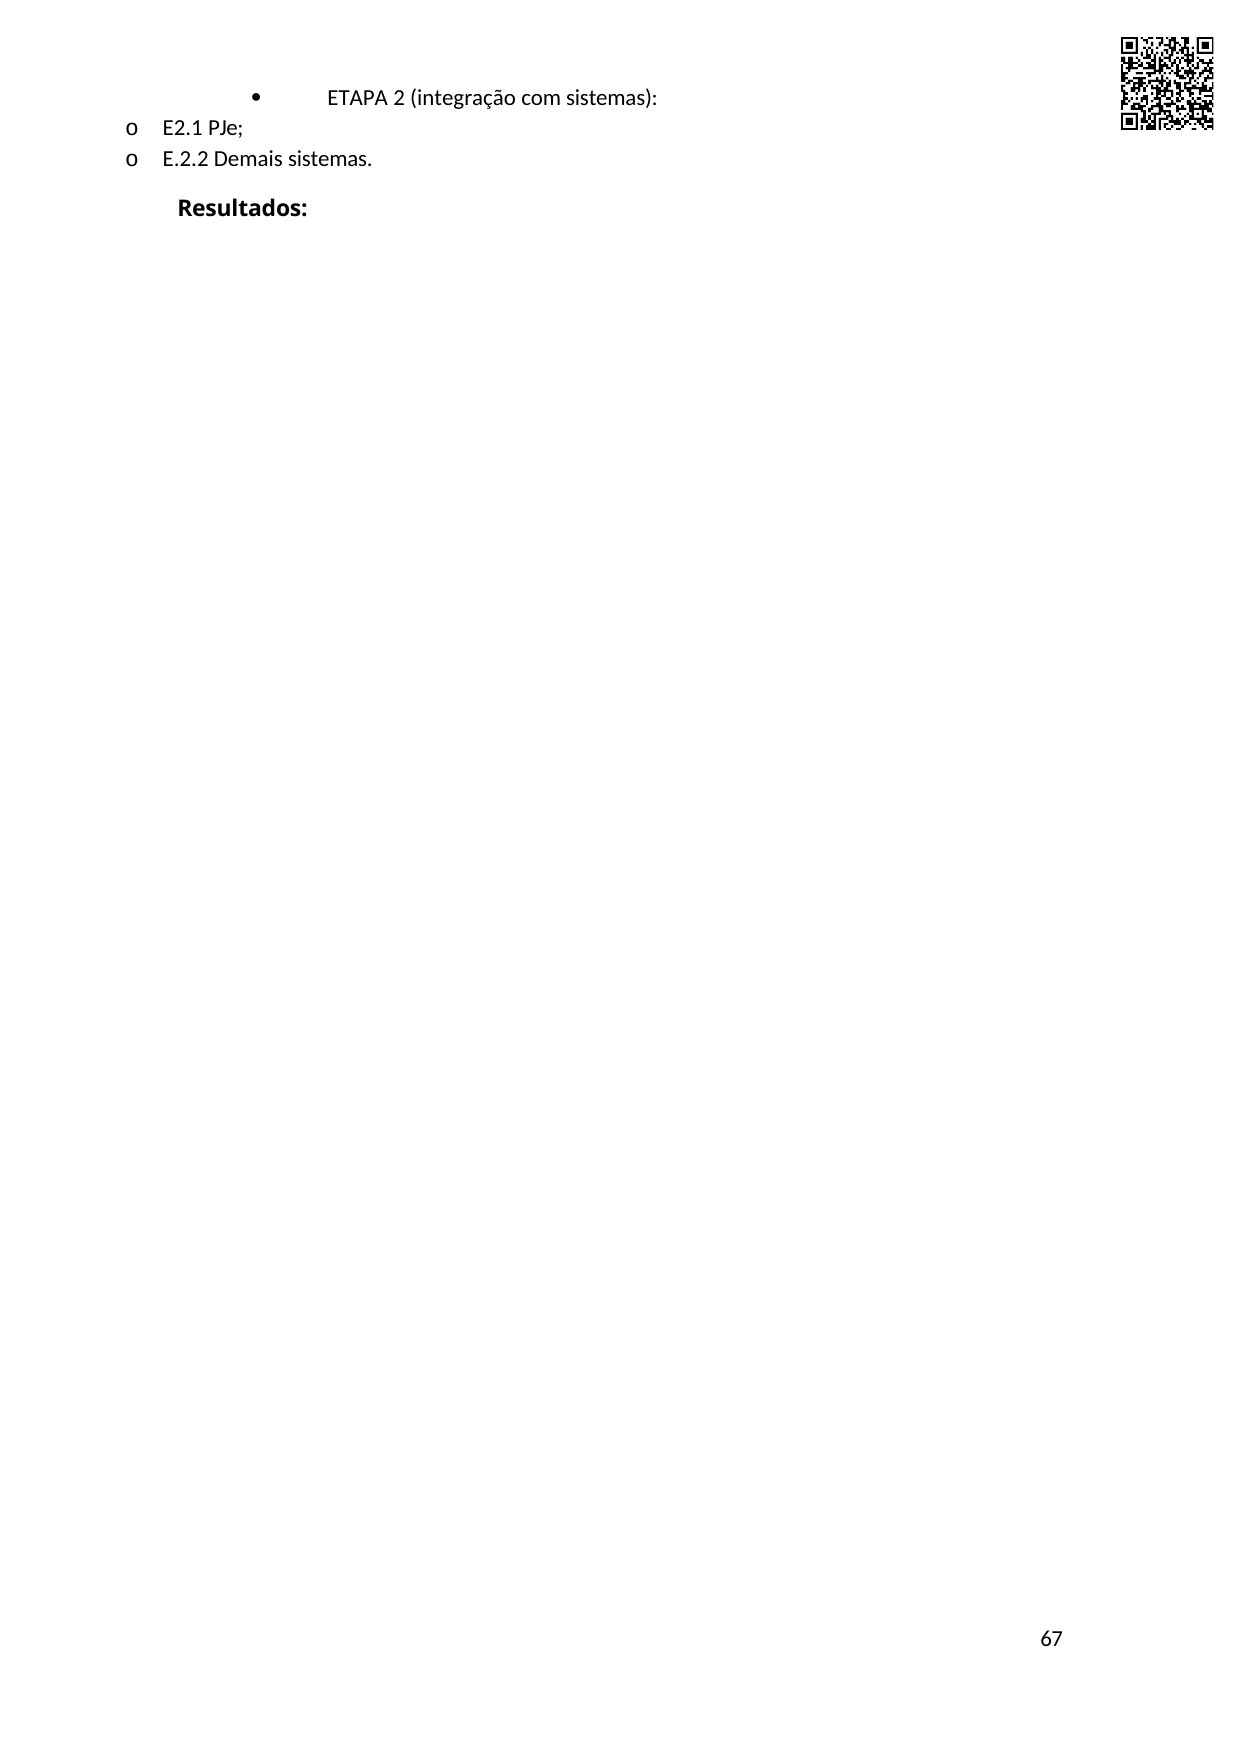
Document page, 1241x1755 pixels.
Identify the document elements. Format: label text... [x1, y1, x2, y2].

list ETAPA 2 (integração com sistemas): [252, 83, 1093, 111]
subtitle Resultados: [177, 192, 1093, 223]
list E2.1 PJe; [125, 113, 1093, 143]
list E.2.2 Demais sistemas. [125, 144, 1093, 173]
